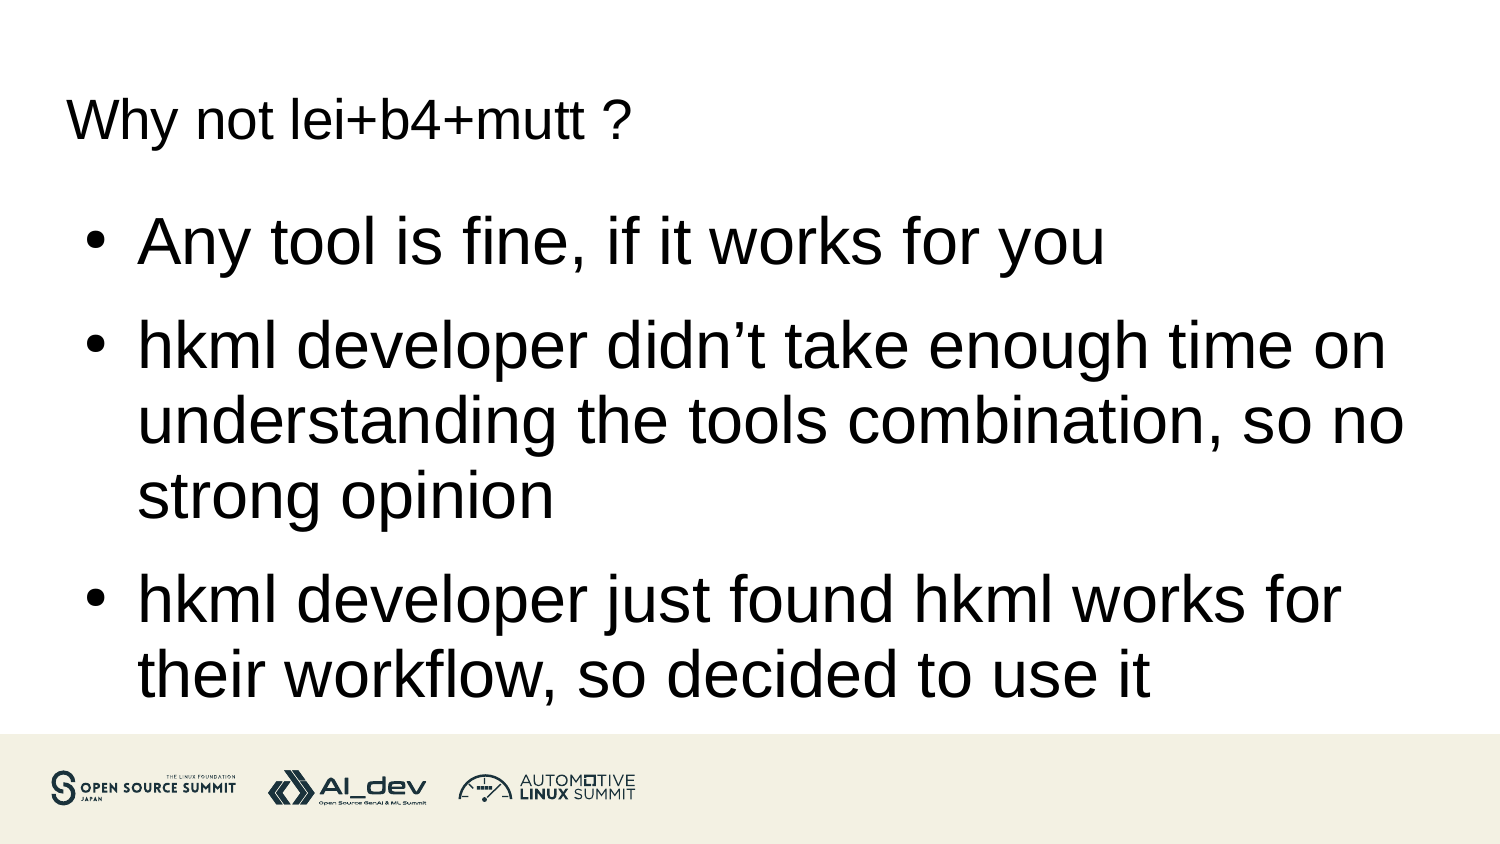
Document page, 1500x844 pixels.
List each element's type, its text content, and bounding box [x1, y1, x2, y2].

title Why not lei+b4+mutt ? [51, 72, 1449, 167]
list Any tool is fine, if it works for you hkml developer didn’t take enough time on understanding the tools combination, so no strong opinion hkml developer just found hkml works for their workflow, so decided to use it [51, 189, 1449, 734]
